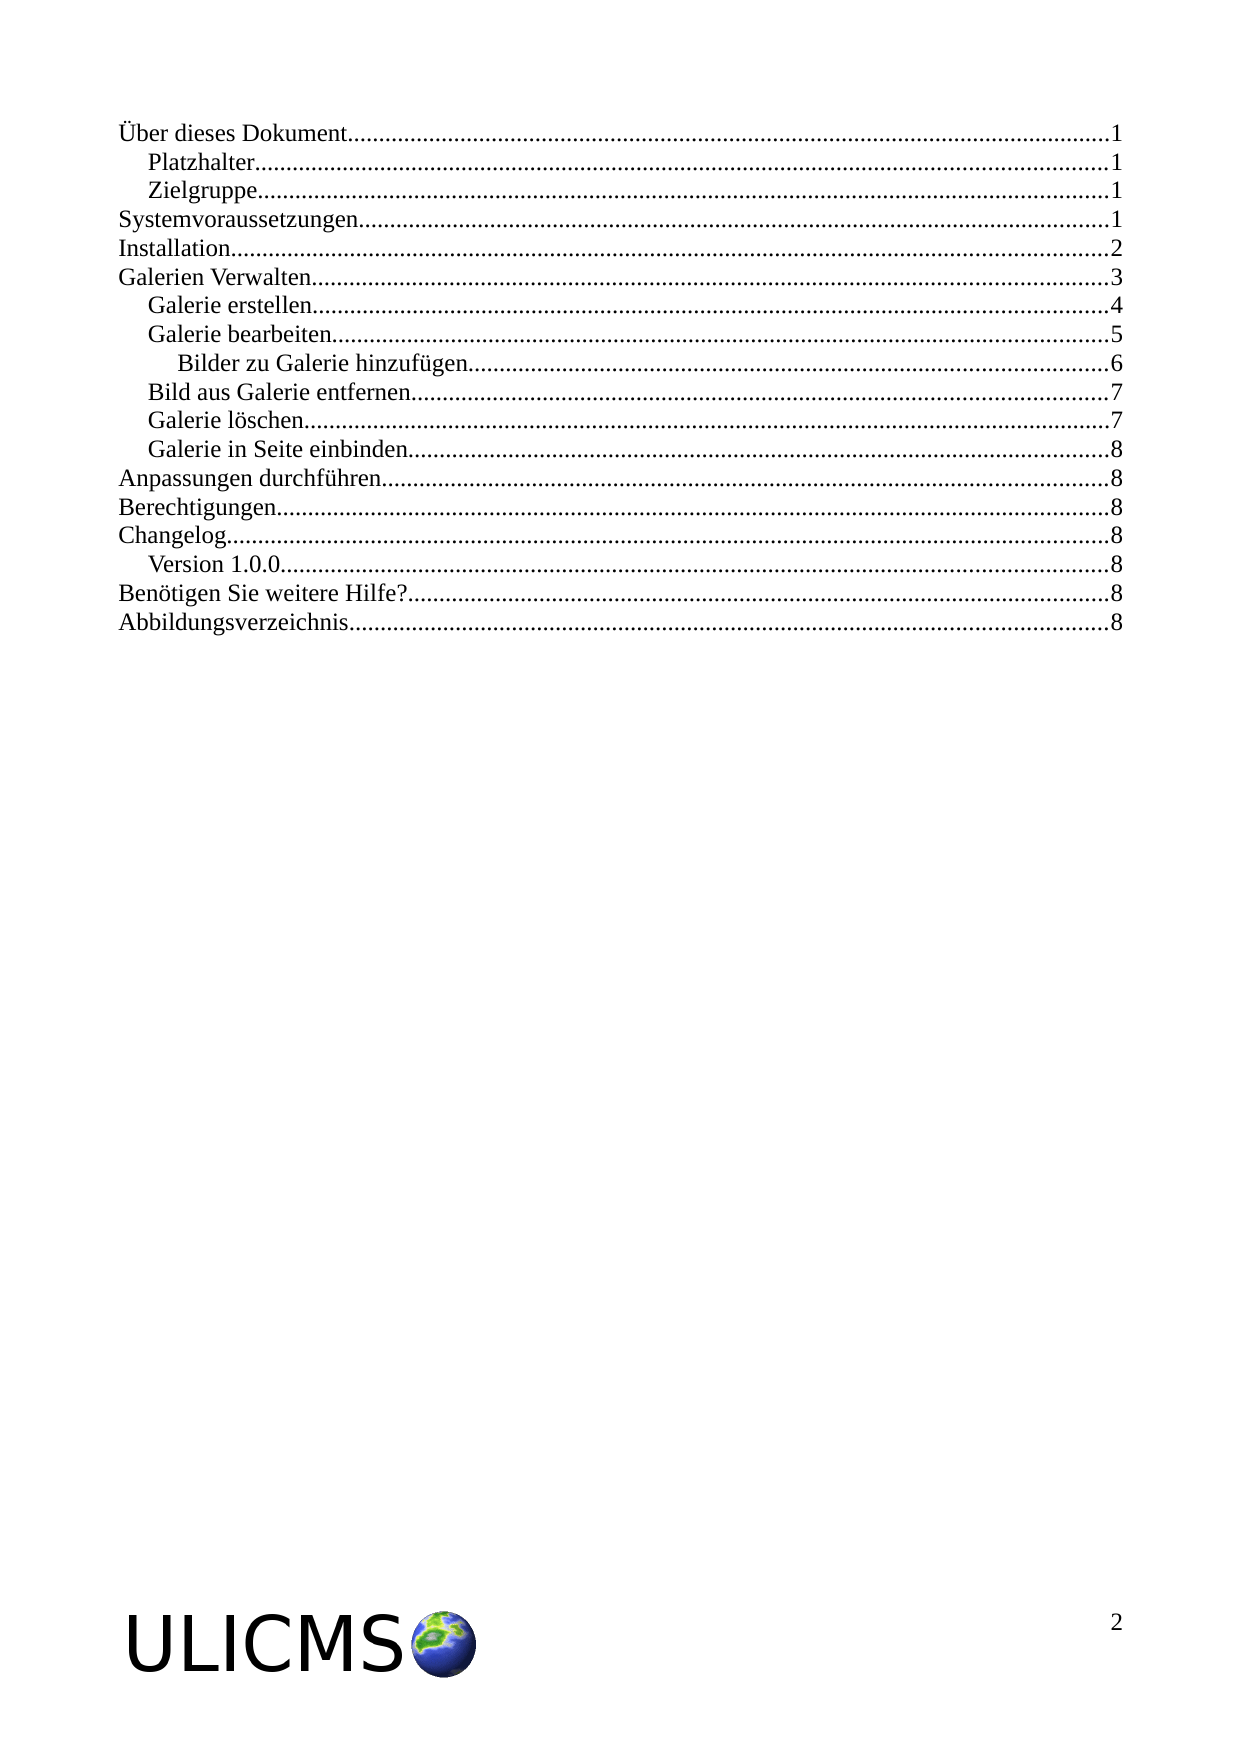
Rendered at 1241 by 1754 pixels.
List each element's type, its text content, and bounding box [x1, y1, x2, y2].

text Galerie bearbeiten 5 [148, 319, 1123, 348]
text Berechtigungen 8 [118, 492, 1123, 521]
text Über dieses Dokument 1 [118, 118, 1123, 147]
text Anpassungen durchführen 8 [118, 463, 1123, 492]
text Abbildungsverzeichnis 8 [118, 607, 1123, 636]
text Zielgruppe 1 [148, 176, 1123, 204]
text Changelog 8 [118, 521, 1123, 549]
text Bilder zu Galerie hinzufügen 6 [177, 348, 1123, 377]
picture [118, 1607, 479, 1681]
text Benötigen Sie weitere Hilfe? 8 [118, 578, 1123, 607]
text Platzhalter 1 [148, 147, 1123, 176]
text Systemvoraussetzungen 1 [118, 204, 1123, 233]
text Galerie in Seite einbinden 8 [148, 434, 1123, 463]
text Installation 2 [118, 233, 1123, 262]
text Galerie erstellen 4 [148, 291, 1123, 319]
text Bild aus Galerie entfernen 7 [148, 377, 1123, 406]
text Galerie löschen 7 [148, 406, 1123, 434]
text Galerien Verwalten 3 [118, 262, 1123, 291]
text Version 1.0.0 8 [148, 549, 1123, 578]
